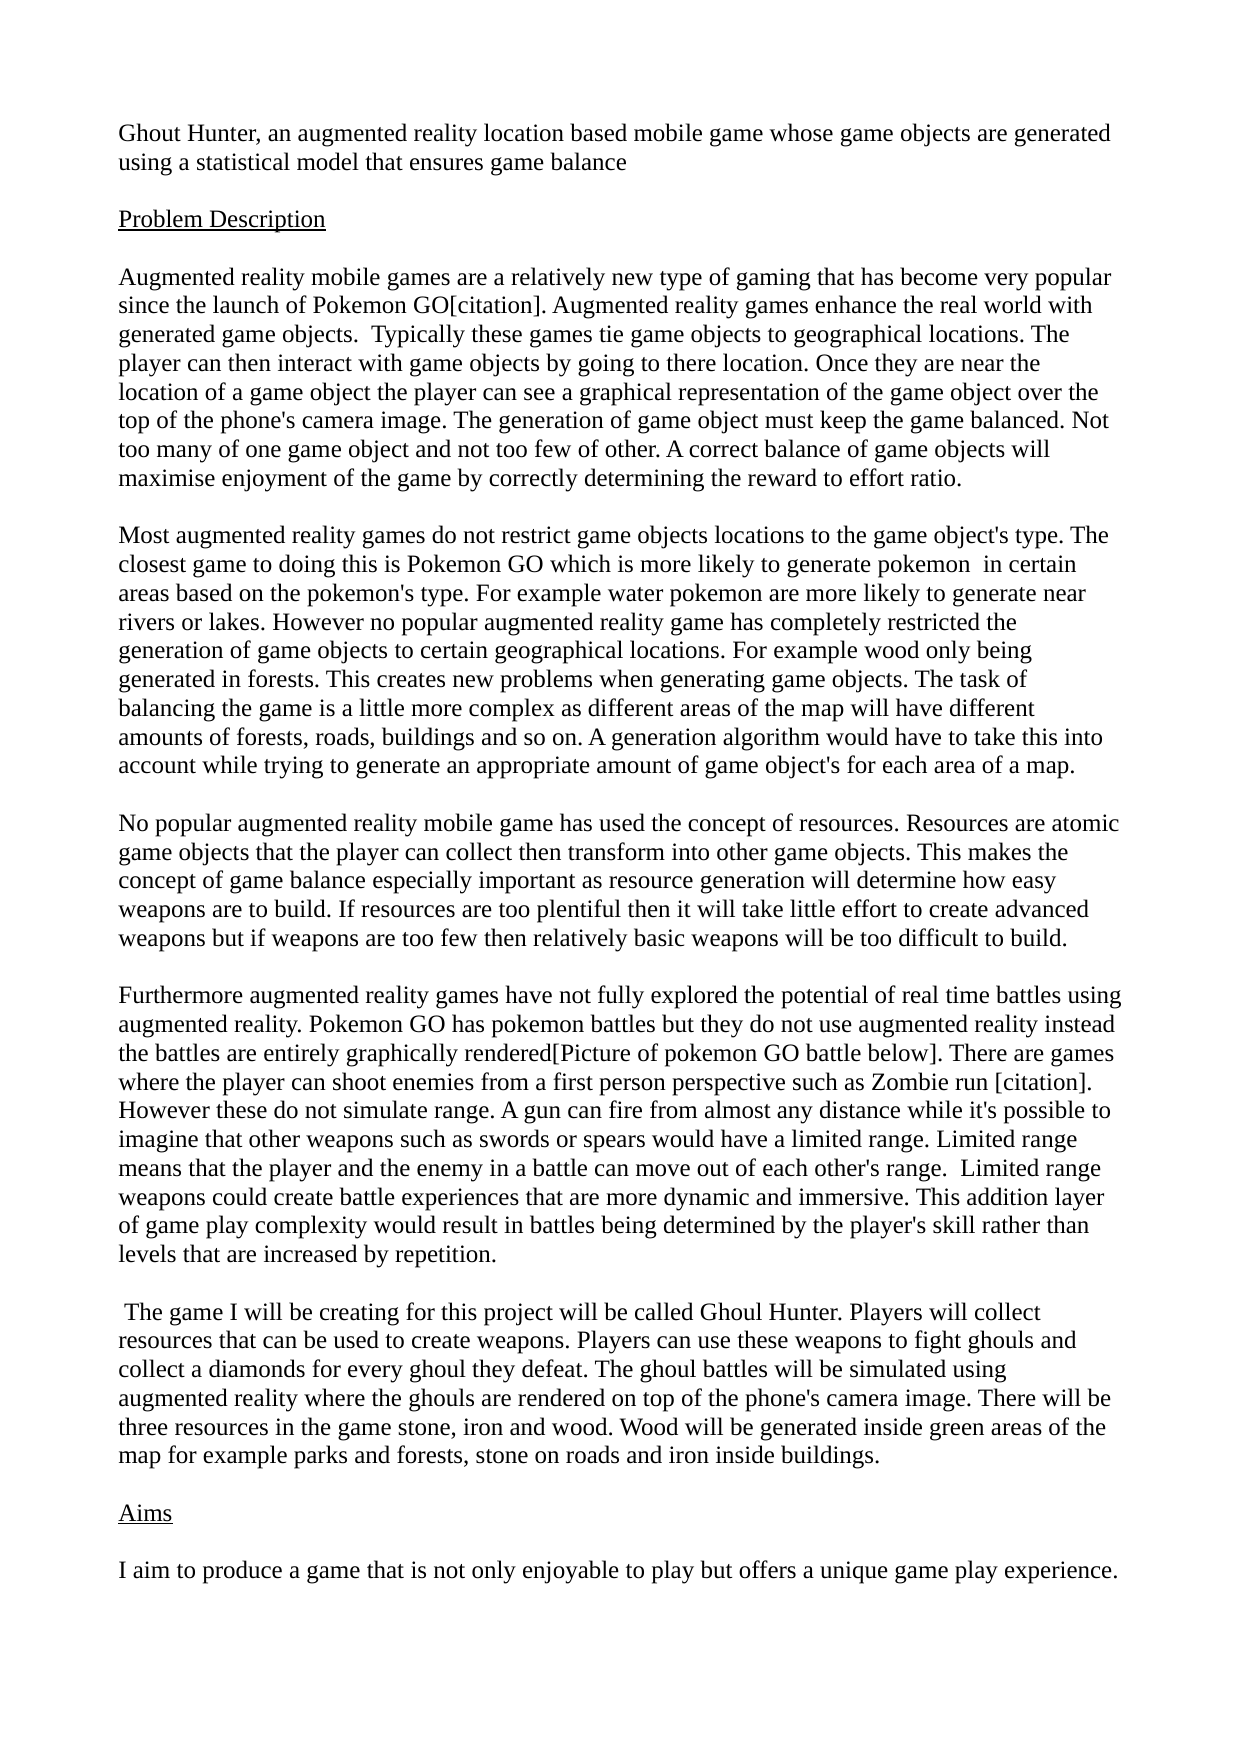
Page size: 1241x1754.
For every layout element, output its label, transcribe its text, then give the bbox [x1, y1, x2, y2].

text Problem Description [118, 204, 1122, 233]
text Ghout Hunter, an augmented reality location based mobile game whose game objects are generated using a statistical model that ensures game balance [118, 118, 1122, 176]
text The game I will be creating for this project will be called Ghoul Hunter. Players will collect resources that can be used to create weapons. Players can use these weapons to fight ghouls and collect a diamonds for every ghoul they defeat. The ghoul battles will be simulated using augmented reality where the ghouls are rendered on top of the phone's camera image. There will be three resources in the game stone, iron and wood. Wood will be generated inside green areas of the map for example parks and forests, stone on roads and iron inside buildings. [118, 1297, 1122, 1469]
text Aims [118, 1498, 1122, 1527]
text Augmented reality mobile games are a relatively new type of gaming that has become very popular since the launch of Pokemon GO[citation]. Augmented reality games enhance the real world with generated game objects. Typically these games tie game objects to geographical locations. The player can then interact with game objects by going to there location. Once they are near the location of a game object the player can see a graphical representation of the game object over the top of the phone's camera image. The generation of game object must keep the game balanced. Not too many of one game object and not too few of other. A correct balance of game objects will maximise enjoyment of the game by correctly determining the reward to effort ratio. [118, 262, 1122, 492]
text I aim to produce a game that is not only enjoyable to play but offers a unique game play experience. [118, 1556, 1122, 1584]
text Most augmented reality games do not restrict game objects locations to the game object's type. The closest game to doing this is Pokemon GO which is more likely to generate pokemon in certain areas based on the pokemon's type. For example water pokemon are more likely to generate near rivers or lakes. However no popular augmented reality game has completely restricted the generation of game objects to certain geographical locations. For example wood only being generated in forests. This creates new problems when generating game objects. The task of balancing the game is a little more complex as different areas of the map will have different amounts of forests, roads, buildings and so on. A generation algorithm would have to take this into account while trying to generate an appropriate amount of game object's for each area of a map. [118, 521, 1122, 779]
text Furthermore augmented reality games have not fully explored the potential of real time battles using augmented reality. Pokemon GO has pokemon battles but they do not use augmented reality instead the battles are entirely graphically rendered[Picture of pokemon GO battle below]. There are games where the player can shoot enemies from a first person perspective such as Zombie run [citation]. However these do not simulate range. A gun can fire from almost any distance while it's possible to imagine that other weapons such as swords or spears would have a limited range. Limited range means that the player and the enemy in a battle can move out of each other's range. Limited range weapons could create battle experiences that are more dynamic and immersive. This addition layer of game play complexity would result in battles being determined by the player's skill rather than levels that are increased by repetition. [118, 981, 1122, 1268]
text No popular augmented reality mobile game has used the concept of resources. Resources are atomic game objects that the player can collect then transform into other game objects. This makes the concept of game balance especially important as resource generation will determine how easy weapons are to build. If resources are too plentiful then it will take little effort to create advanced weapons but if weapons are too few then relatively basic weapons will be too difficult to build. [118, 808, 1122, 952]
